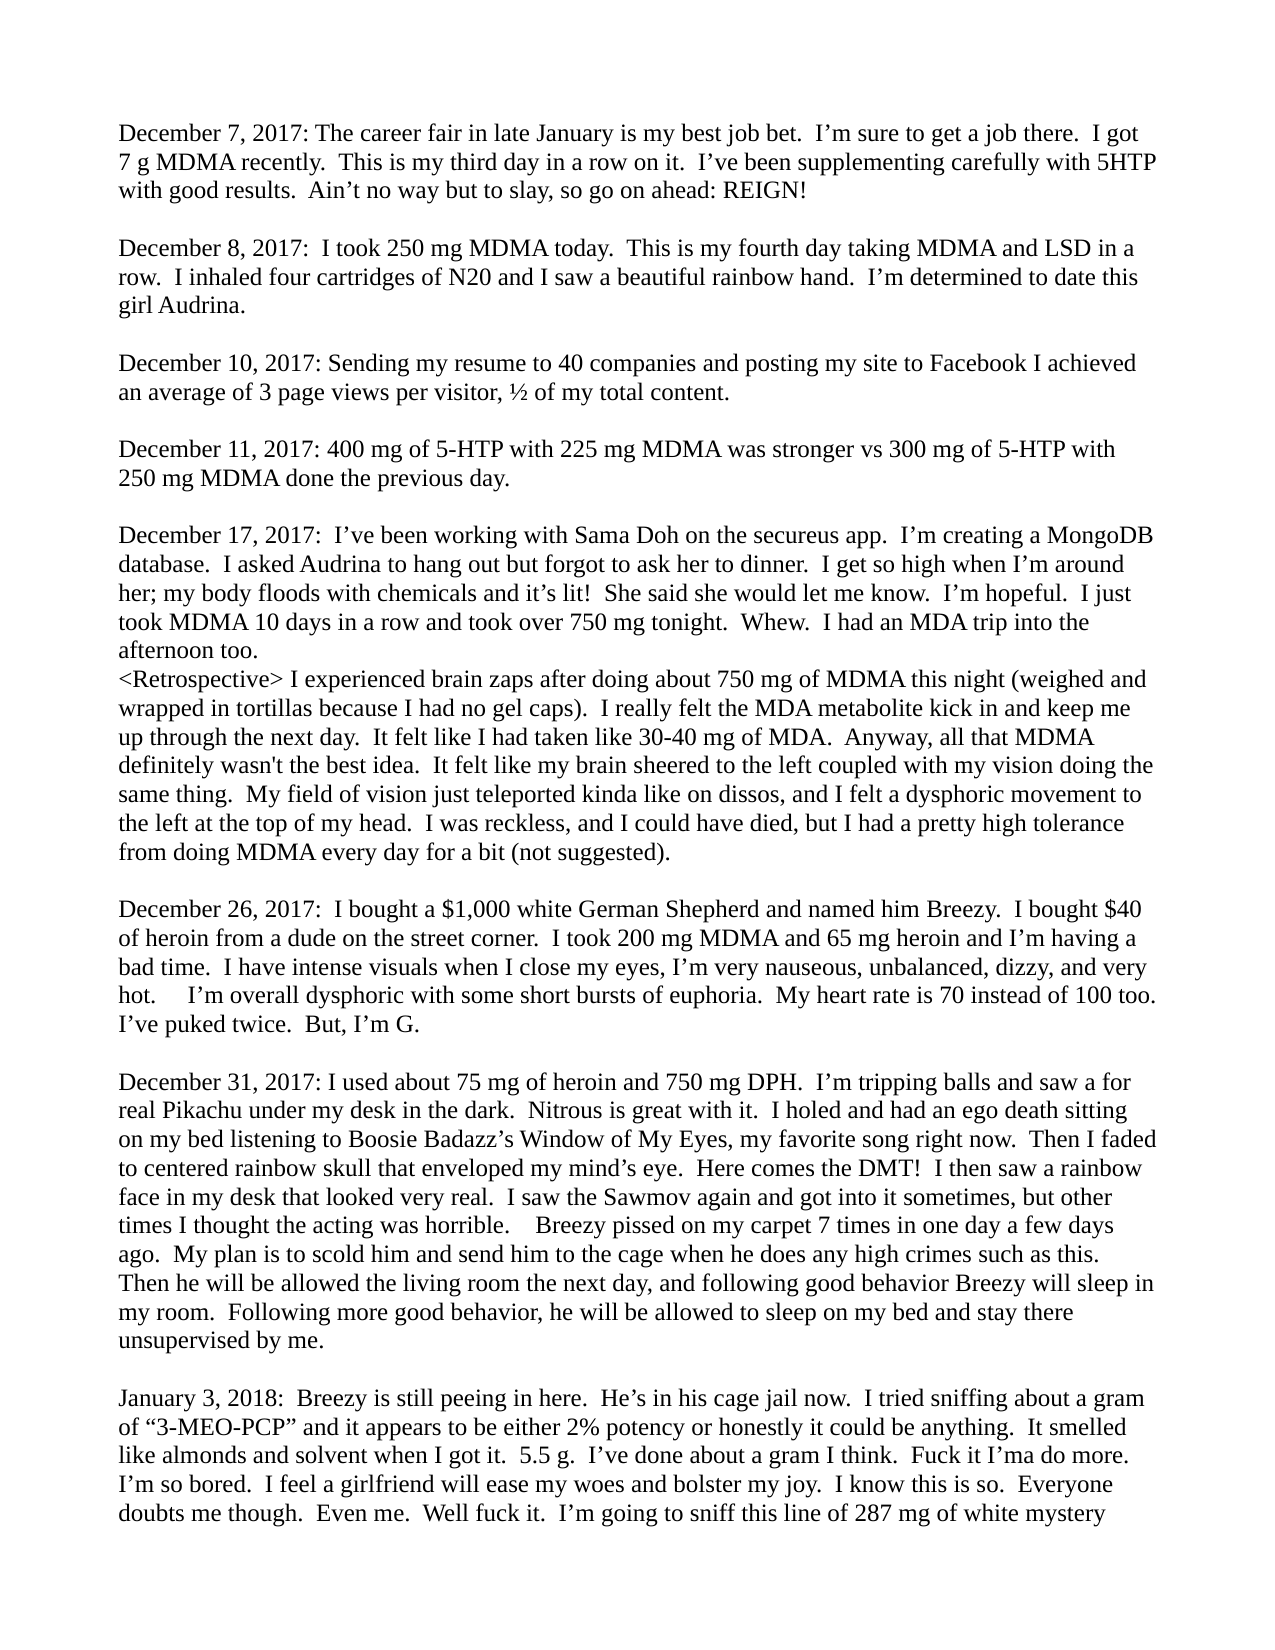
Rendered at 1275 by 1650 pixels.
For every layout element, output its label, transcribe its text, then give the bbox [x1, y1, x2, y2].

text <Retrospective> I experienced brain zaps after doing about 750 mg of MDMA this night (weighed and wrapped in tortillas because I had no gel caps). I really felt the MDA metabolite kick in and keep me up through the next day. It felt like I had taken like 30-40 mg of MDA. Anyway, all that MDMA definitely wasn't the best idea. It felt like my brain sheered to the left coupled with my vision doing the same thing. My field of vision just teleported kinda like on dissos, and I felt a dysphoric movement to the left at the top of my head. I was reckless, and I could have died, but I had a pretty high tolerance from doing MDMA every day for a bit (not suggested). [118, 664, 1157, 866]
text December 8, 2017: I took 250 mg MDMA today. This is my fourth day taking MDMA and LSD in a row. I inhaled four cartridges of N20 and I saw a beautiful rainbow hand. I’m determined to date this girl Audrina. [118, 233, 1157, 319]
text December 31, 2017: I used about 75 mg of heroin and 750 mg DPH. I’m tripping balls and saw a for real Pikachu under my desk in the dark. Nitrous is great with it. I holed and had an ego death sitting on my bed listening to Boosie Badazz’s Window of My Eyes, my favorite song right now. Then I faded to centered rainbow skull that enveloped my mind’s eye. Here comes the DMT! I then saw a rainbow face in my desk that looked very real. I saw the Sawmov again and got into it sometimes, but other times I thought the acting was horrible. Breezy pissed on my carpet 7 times in one day a few days ago. My plan is to scold him and send him to the cage when he does any high crimes such as this. Then he will be allowed the living room the next day, and following good behavior Breezy will sleep in my room. Following more good behavior, he will be allowed to sleep on my bed and stay there unsupervised by me. [118, 1067, 1157, 1354]
text December 26, 2017: I bought a $1,000 white German Shepherd and named him Breezy. I bought $40 of heroin from a dude on the street corner. I took 200 mg MDMA and 65 mg heroin and I’m having a bad time. I have intense visuals when I close my eyes, I’m very nauseous, unbalanced, dizzy, and very hot. I’m overall dysphoric with some short bursts of euphoria. My heart rate is 70 instead of 100 too. I’ve puked twice. But, I’m G. [118, 894, 1157, 1038]
text December 17, 2017: I’ve been working with Sama Doh on the secureus app. I’m creating a MongoDB database. I asked Audrina to hang out but forgot to ask her to dinner. I get so high when I’m around her; my body floods with chemicals and it’s lit! She said she would let me know. I’m hopeful. I just took MDMA 10 days in a row and took over 750 mg tonight. Whew. I had an MDA trip into the afternoon too. [118, 521, 1157, 664]
text December 7, 2017: The career fair in late January is my best job bet. I’m sure to get a job there. I got 7 g MDMA recently. This is my third day in a row on it. I’ve been supplementing carefully with 5HTP with good results. Ain’t no way but to slay, so go on ahead: REIGN! [118, 118, 1157, 204]
text January 3, 2018: Breezy is still peeing in here. He’s in his cage jail now. I tried sniffing about a gram of “3-MEO-PCP” and it appears to be either 2% potency or honestly it could be anything. It smelled like almonds and solvent when I got it. 5.5 g. I’ve done about a gram I think. Fuck it I’ma do more. I’m so bored. I feel a girlfriend will ease my woes and bolster my joy. I know this is so. Everyone doubts me though. Even me. Well fuck it. I’m going to sniff this line of 287 mg of white mystery [118, 1383, 1157, 1527]
text December 10, 2017: Sending my resume to 40 companies and posting my site to Facebook I achieved an average of 3 page views per visitor, ½ of my total content. [118, 348, 1157, 406]
text December 11, 2017: 400 mg of 5-HTP with 225 mg MDMA was stronger vs 300 mg of 5-HTP with 250 mg MDMA done the previous day. [118, 434, 1157, 492]
